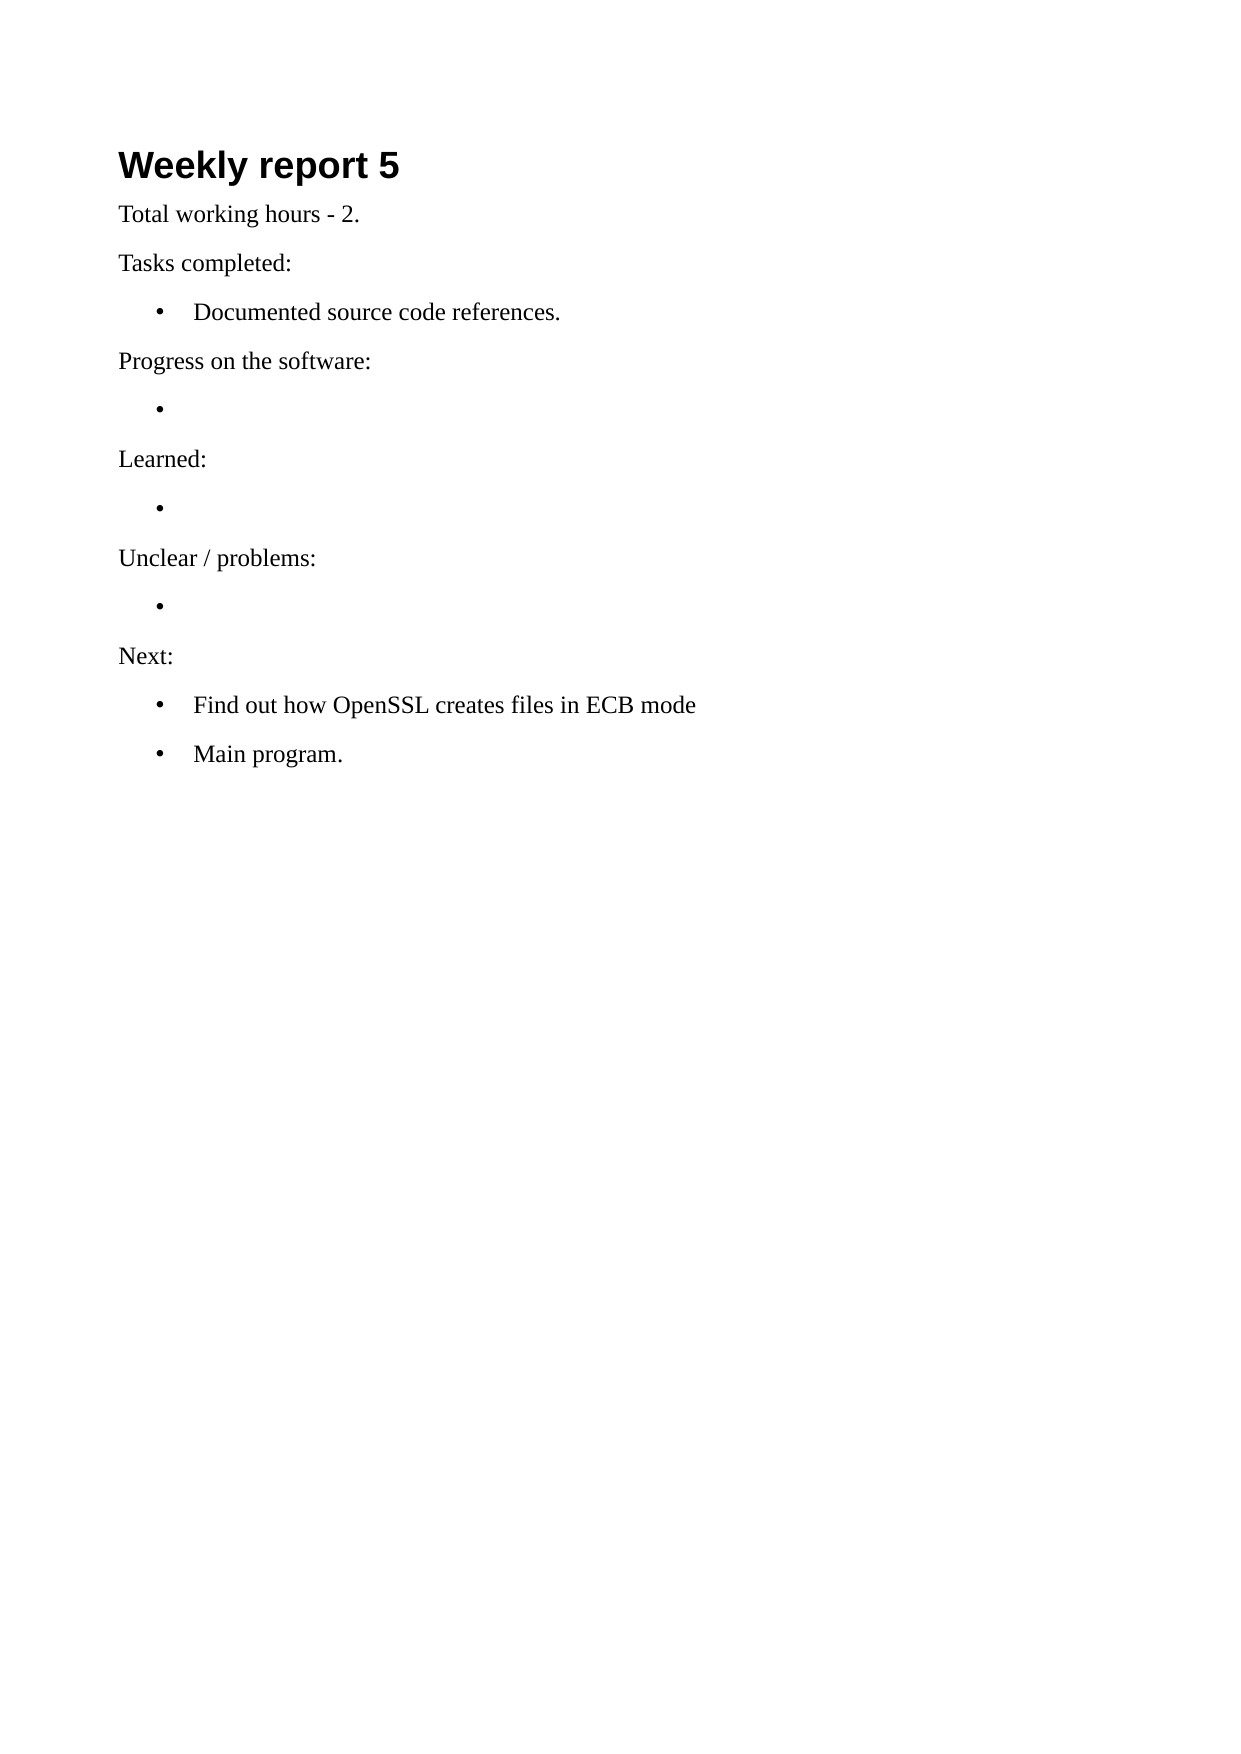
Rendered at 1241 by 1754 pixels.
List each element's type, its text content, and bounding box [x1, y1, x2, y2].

subtitle Weekly report 5 [118, 143, 1122, 187]
text Learned: [118, 444, 1122, 473]
text Unclear / problems: [118, 543, 1122, 571]
text Tasks completed: [118, 248, 1122, 277]
text Total working hours - 2. [118, 199, 1122, 228]
list Documented source code references. [156, 297, 1122, 326]
text Progress on the software: [118, 346, 1122, 375]
text Next: [118, 641, 1122, 669]
list Find out how OpenSSL creates files in ECB mode [156, 690, 1122, 719]
list Main program. [156, 739, 1122, 768]
